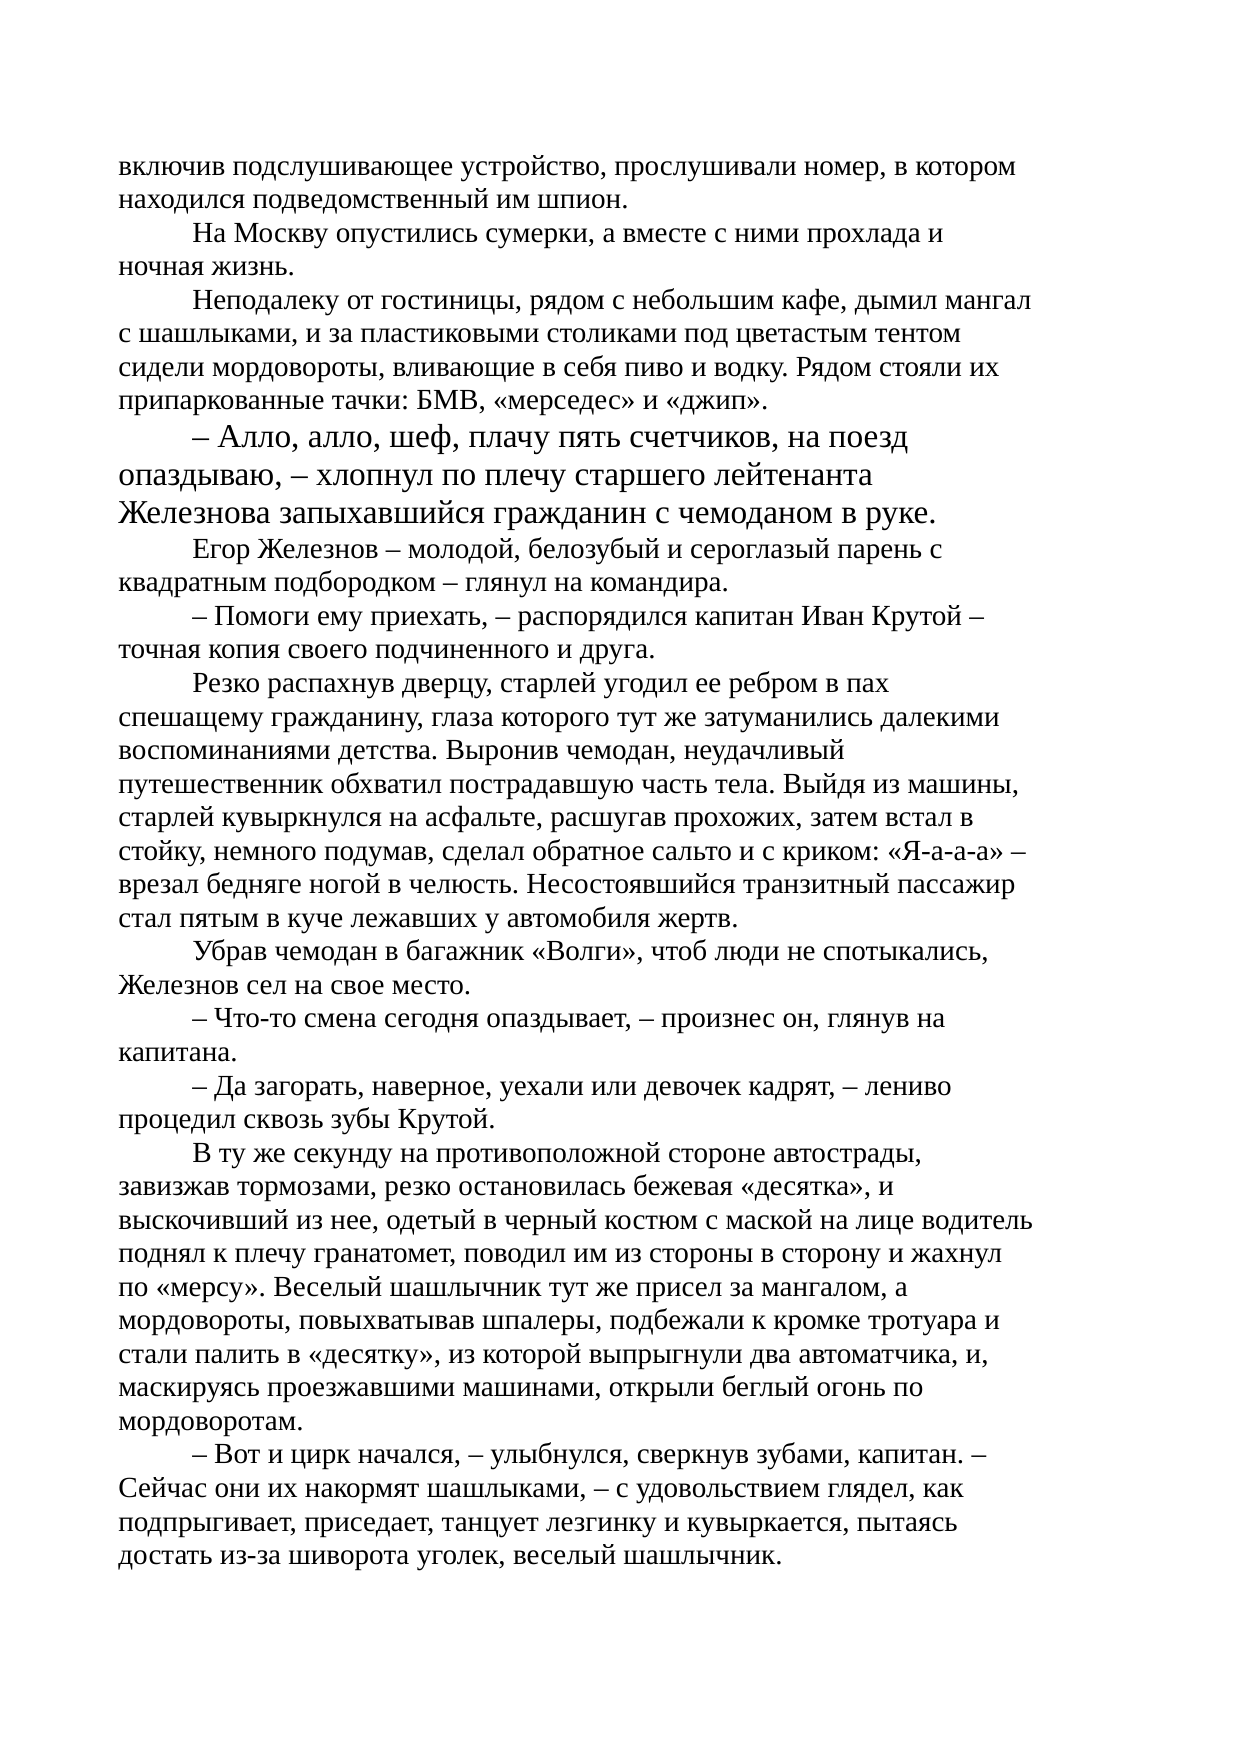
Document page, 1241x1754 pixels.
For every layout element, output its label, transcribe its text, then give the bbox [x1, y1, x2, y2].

text – Что-то смена сегодня опаздывает, – произнес он, глянув на капитана. [118, 1001, 1033, 1068]
text – Алло, алло, шеф, плачу пять счетчиков, на поезд опаздываю, – хлопнул по плечу старшего лейтенанта Железнова запыхавшийся гражданин с чемоданом в руке. [118, 416, 1033, 531]
text – Помоги ему приехать, – распорядился капитан Иван Крутой – точная копия своего подчиненного и друга. [118, 598, 1033, 665]
text Убрав чемодан в багажник «Волги», чтоб люди не спотыкались, Железнов сел на свое место. [118, 933, 1033, 1001]
text На Москву опустились сумерки, а вместе с ними прохлада и ночная жизнь. [118, 215, 1033, 282]
text Неподалеку от гостиницы, рядом с небольшим кафе, дымил мангал с шашлыками, и за пластиковыми столиками под цветастым тентом сидели мордовороты, вливающие в себя пиво и водку. Рядом стояли их припаркованные тачки: БМВ, «мерседес» и «джип». [118, 282, 1033, 416]
text – Да загорать, наверное, уехали или девочек кадрят, – лениво процедил сквозь зубы Крутой. [118, 1068, 1033, 1135]
text В ту же секунду на противоположной стороне автострады, завизжав тормозами, резко остановилась бежевая «десятка», и выскочивший из нее, одетый в черный костюм с маской на лице водитель поднял к плечу гранатомет, поводил им из стороны в сторону и жахнул по «мерсу». Веселый шашлычник тут же присел за мангалом, а мордовороты, повыхватывав шпалеры, подбежали к кромке тротуара и стали палить в «десятку», из которой выпрыгнули два автоматчика, и, маскируясь проезжавшими машинами, открыли беглый огонь по мордоворотам. [118, 1135, 1033, 1437]
text – Вот и цирк начался, – улыбнулся, сверкнув зубами, капитан. – Сейчас они их накормят шашлыками, – с удовольствием глядел, как подпрыгивает, приседает, танцует лезгинку и кувыркается, пытаясь достать из-за шиворота уголек, веселый шашлычник. [118, 1437, 1033, 1571]
text Егор Железнов – молодой, белозубый и сероглазый парень с квадратным подбородком – глянул на командира. [118, 531, 1033, 598]
text включив подслушивающее устройство, прослушивали номер, в котором находился подведомственный им шпион. [118, 148, 1033, 215]
text Резко распахнув дверцу, старлей угодил ее ребром в пах спешащему гражданину, глаза которого тут же затуманились далекими воспоминаниями детства. Выронив чемодан, неудачливый путешественник обхватил пострадавшую часть тела. Выйдя из машины, старлей кувыркнулся на асфальте, расшугав прохожих, затем встал в стойку, немного подумав, сделал обратное сальто и с криком: «Я-а-а-а» – врезал бедняге ногой в челюсть. Несостоявшийся транзитный пассажир стал пятым в куче лежавших у автомобиля жертв. [118, 665, 1033, 933]
